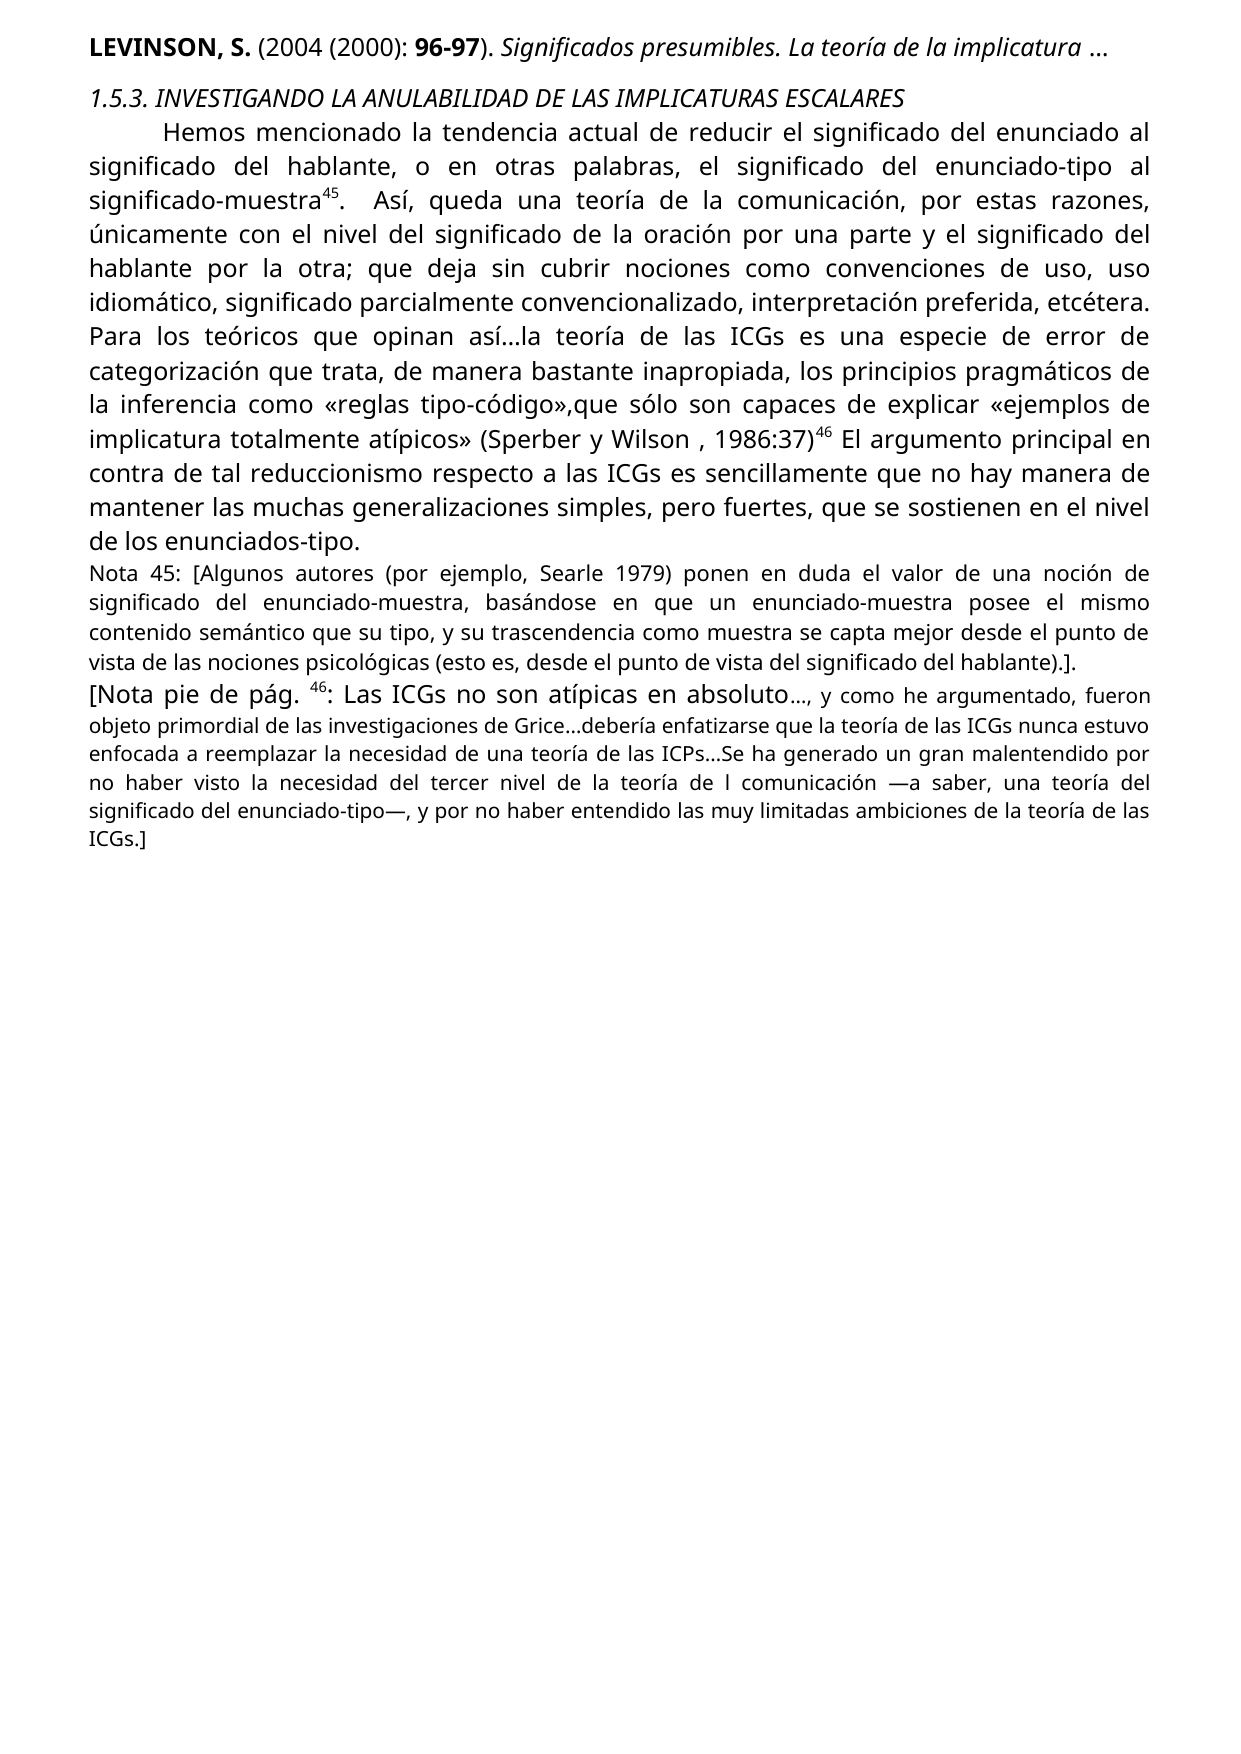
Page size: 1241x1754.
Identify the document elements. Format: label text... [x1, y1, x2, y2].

text Nota 45: [Algunos autores (por ejemplo, Searle 1979) ponen en duda el valor de una noción de significado del enunciado-muestra, basándose en que un enunciado-muestra posee el mismo contenido semántico que su tipo, y su trascendencia como muestra se capta mejor desde el punto de vista de las nociones psicológicas (esto es, desde el punto de vista del significado del hablante).]. [88, 557, 1152, 677]
text Hemos mencionado la tendencia actual de reducir el significado del enunciado al significado del hablante, o en otras palabras, el significado del enunciado-tipo al significado-muestra45. Así, queda una teoría de la comunicación, por estas razones, únicamente con el nivel del significado de la oración por una parte y el significado del hablante por la otra; que deja sin cubrir nociones como convenciones de uso, uso idiomático, significado parcialmente convencionalizado, interpretación preferida, etcétera. Para los teóricos que opinan así…la teoría de las ICGs es una especie de error de categorización que trata, de manera bastante inapropiada, los principios pragmáticos de la inferencia como «reglas tipo-código»,que sólo son capaces de explicar «ejemplos de implicatura totalmente atípicos» (Sperber y Wilson , 1986:37)46 El argumento principal en contra de tal reduccionismo respecto a las ICGs es sencillamente que no hay manera de mantener las muchas generalizaciones simples, pero fuertes, que se sostienen en el nivel de los enunciados-tipo. [88, 115, 1152, 557]
text LEVINSON, S. (2004 (2000): 96-97). Significados presumibles. La teoría de la implicatura … [88, 29, 1152, 64]
text 1.5.3. INVESTIGANDO LA ANULABILIDAD DE LAS IMPLICATURAS ESCALARES [88, 81, 1152, 115]
text [Nota pie de pág. 46: Las ICGs no son atípicas en absoluto…, y como he argumentado, fueron objeto primordial de las investigaciones de Grice…debería enfatizarse que la teoría de las ICGs nunca estuvo enfocada a reemplazar la necesidad de una teoría de las ICPs…Se ha generado un gran malentendido por no haber visto la necesidad del tercer nivel de la teoría de l comunicación —a saber, una teoría del significado del enunciado-tipo—, y por no haber entendido las muy limitadas ambiciones de la teoría de las ICGs.] [88, 677, 1152, 853]
